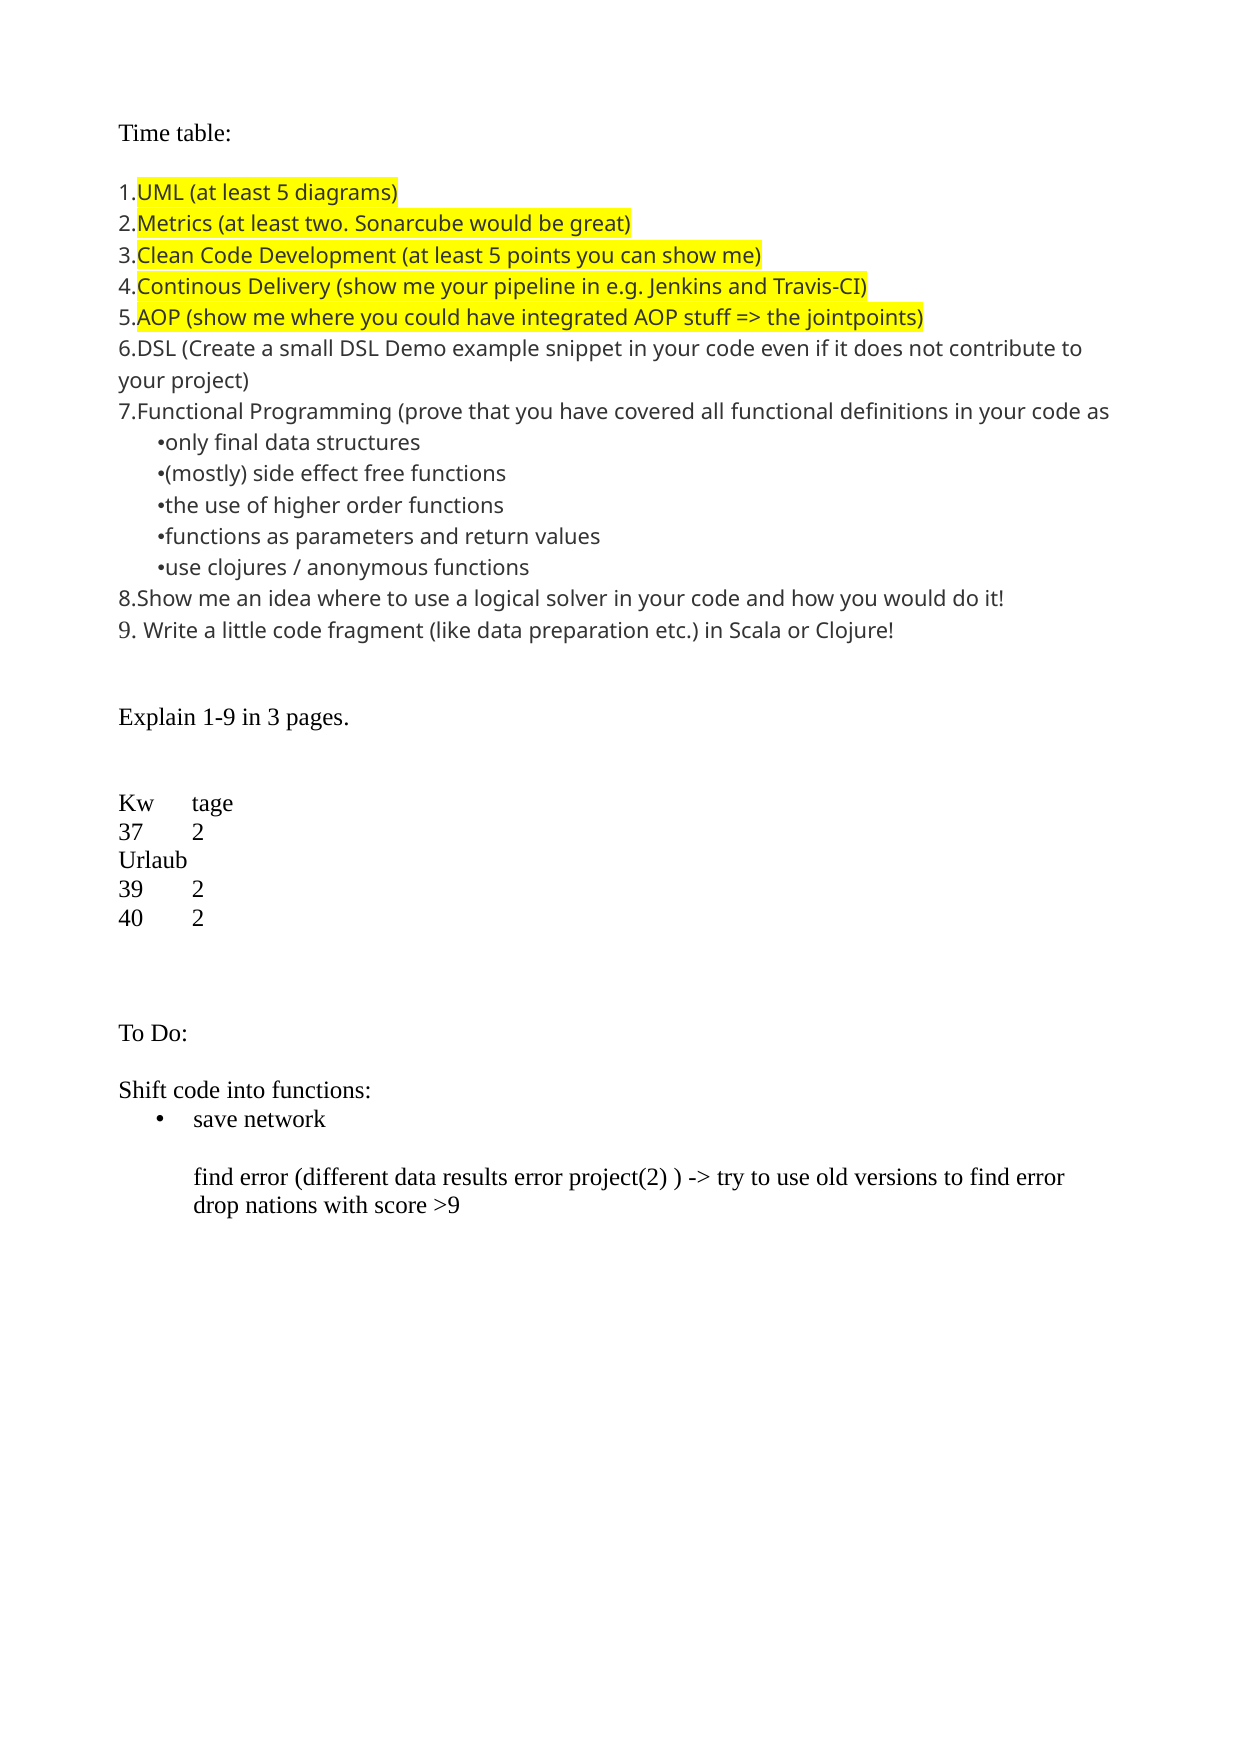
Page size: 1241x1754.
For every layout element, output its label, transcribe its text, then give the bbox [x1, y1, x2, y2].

list find error (different data results error project(2) ) -> try to use old versions to find error [156, 1162, 1122, 1191]
text To Do: [118, 1018, 1122, 1047]
text Shift code into functions: [118, 1076, 1122, 1104]
list UML (at least 5 diagrams) [118, 176, 1122, 207]
text 40 2 [118, 903, 1122, 932]
text Time table: [118, 118, 1122, 147]
list use clojures / anonymous functions [118, 551, 1122, 582]
text 39 2 [118, 874, 1122, 903]
text Kw tage [118, 788, 1122, 817]
text Explain 1-9 in 3 pages. [118, 702, 1122, 731]
list Clean Code Development (at least 5 points you can show me) [118, 238, 1122, 269]
list save network [156, 1104, 1122, 1133]
list only final data structures [118, 426, 1122, 457]
list (mostly) side effect free functions [118, 457, 1122, 488]
list DSL (Create a small DSL Demo example snippet in your code even if it does not contribute to your project) [118, 332, 1122, 394]
text Urlaub [118, 846, 1122, 874]
list Metrics (at least two. Sonarcube would be great) [118, 207, 1122, 238]
list the use of higher order functions [118, 488, 1122, 519]
list Functional Programming (prove that you have covered all functional definitions in your code as [118, 394, 1122, 426]
list Show me an idea where to use a logical solver in your code and how you would do it! [118, 582, 1122, 613]
list Write a little code fragment (like data preparation etc.) in Scala or Clojure! [118, 613, 1122, 644]
list AOP (show me where you could have integrated AOP stuff => the jointpoints) [118, 301, 1122, 332]
text 37 2 [118, 817, 1122, 846]
list drop nations with score >9 [156, 1191, 1122, 1219]
list functions as parameters and return values [118, 519, 1122, 551]
list Continous Delivery (show me your pipeline in e.g. Jenkins and Travis-CI) [118, 269, 1122, 301]
